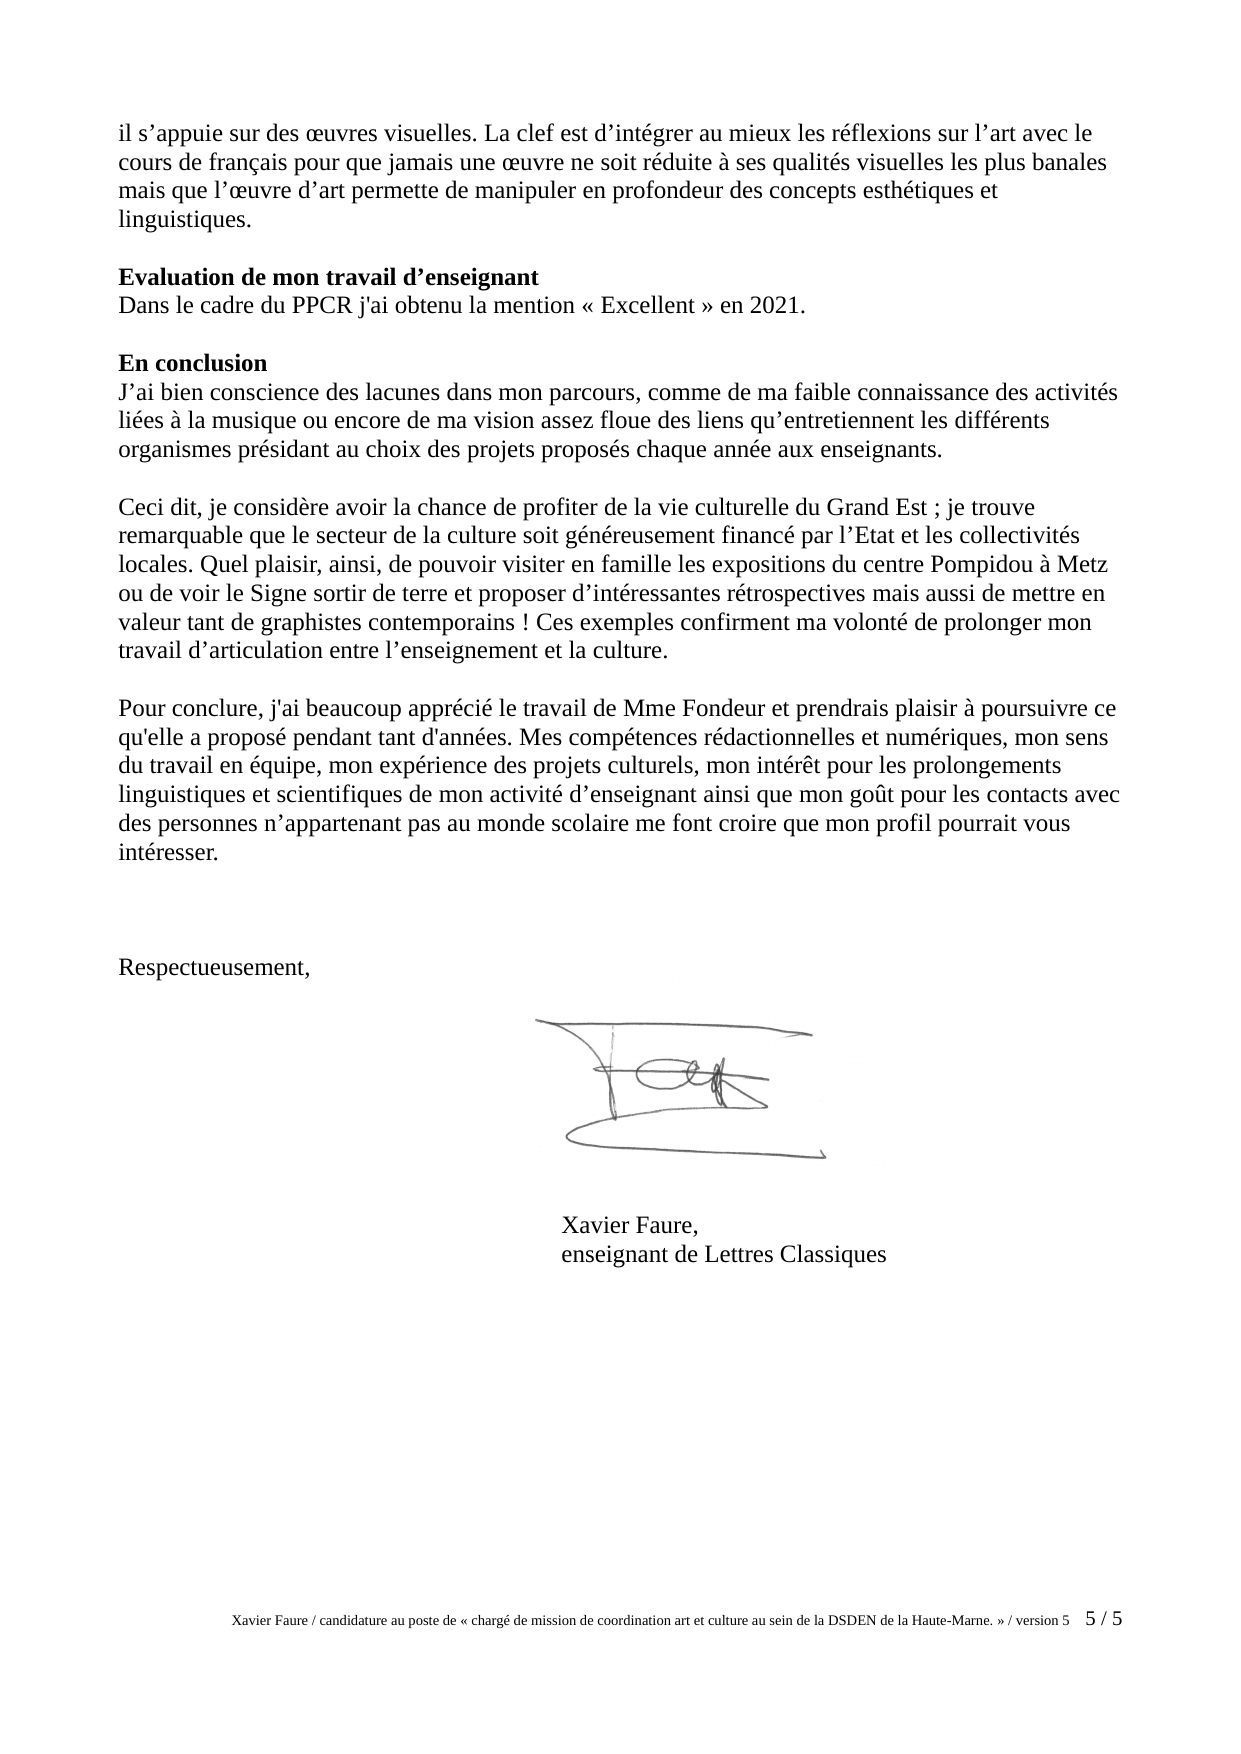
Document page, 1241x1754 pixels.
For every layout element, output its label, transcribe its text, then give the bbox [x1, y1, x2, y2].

text enseignant de Lettres Classiques [118, 1239, 1122, 1268]
text il s’appuie sur des œuvres visuelles. La clef est d’intégrer au mieux les réflexions sur l’art avec le cours de français pour que jamais une œuvre ne soit réduite à ses qualités visuelles les plus banales mais que l’œuvre d’art permette de manipuler en profondeur des concepts esthétiques et linguistiques. [118, 118, 1122, 233]
text Ceci dit, je considère avoir la chance de profiter de la vie culturelle du Grand Est ; je trouve remarquable que le secteur de la culture soit généreusement financé par l’Etat et les collectivités locales. Quel plaisir, ainsi, de pouvoir visiter en famille les expositions du centre Pompidou à Metz ou de voir le Signe sortir de terre et proposer d’intéressantes rétrospectives mais aussi de mettre en valeur tant de graphistes contemporains ! Ces exemples confirment ma volonté de prolonger mon travail d’articulation entre l’enseignement et la culture. [118, 492, 1122, 664]
text Dans le cadre du PPCR j'ai obtenu la mention « Excellent » en 2021. [118, 291, 1122, 319]
text Respectueusement, [118, 952, 1122, 981]
text Pour conclure, j'ai beaucoup apprécié le travail de Mme Fondeur et prendrais plaisir à poursuivre ce qu'elle a proposé pendant tant d'années. Mes compétences rédactionnelles et numériques, mon sens du travail en équipe, mon expérience des projets culturels, mon intérêt pour les prolongements linguistiques et scientifiques de mon activité d’enseignant ainsi que mon goût pour les contacts avec des personnes n’appartenant pas au monde scolaire me font croire que mon profil pourrait vous intéresser. [118, 693, 1122, 866]
text J’ai bien conscience des lacunes dans mon parcours, comme de ma faible connaissance des activités liées à la musique ou encore de ma vision assez floue des liens qu’entretiennent les différents organismes présidant au choix des projets proposés chaque année aux enseignants. [118, 377, 1122, 463]
text Xavier Faure, [118, 1211, 1122, 1239]
text En conclusion [118, 348, 1122, 377]
picture [528, 955, 890, 1197]
text Evaluation de mon travail d’enseignant [118, 262, 1122, 291]
